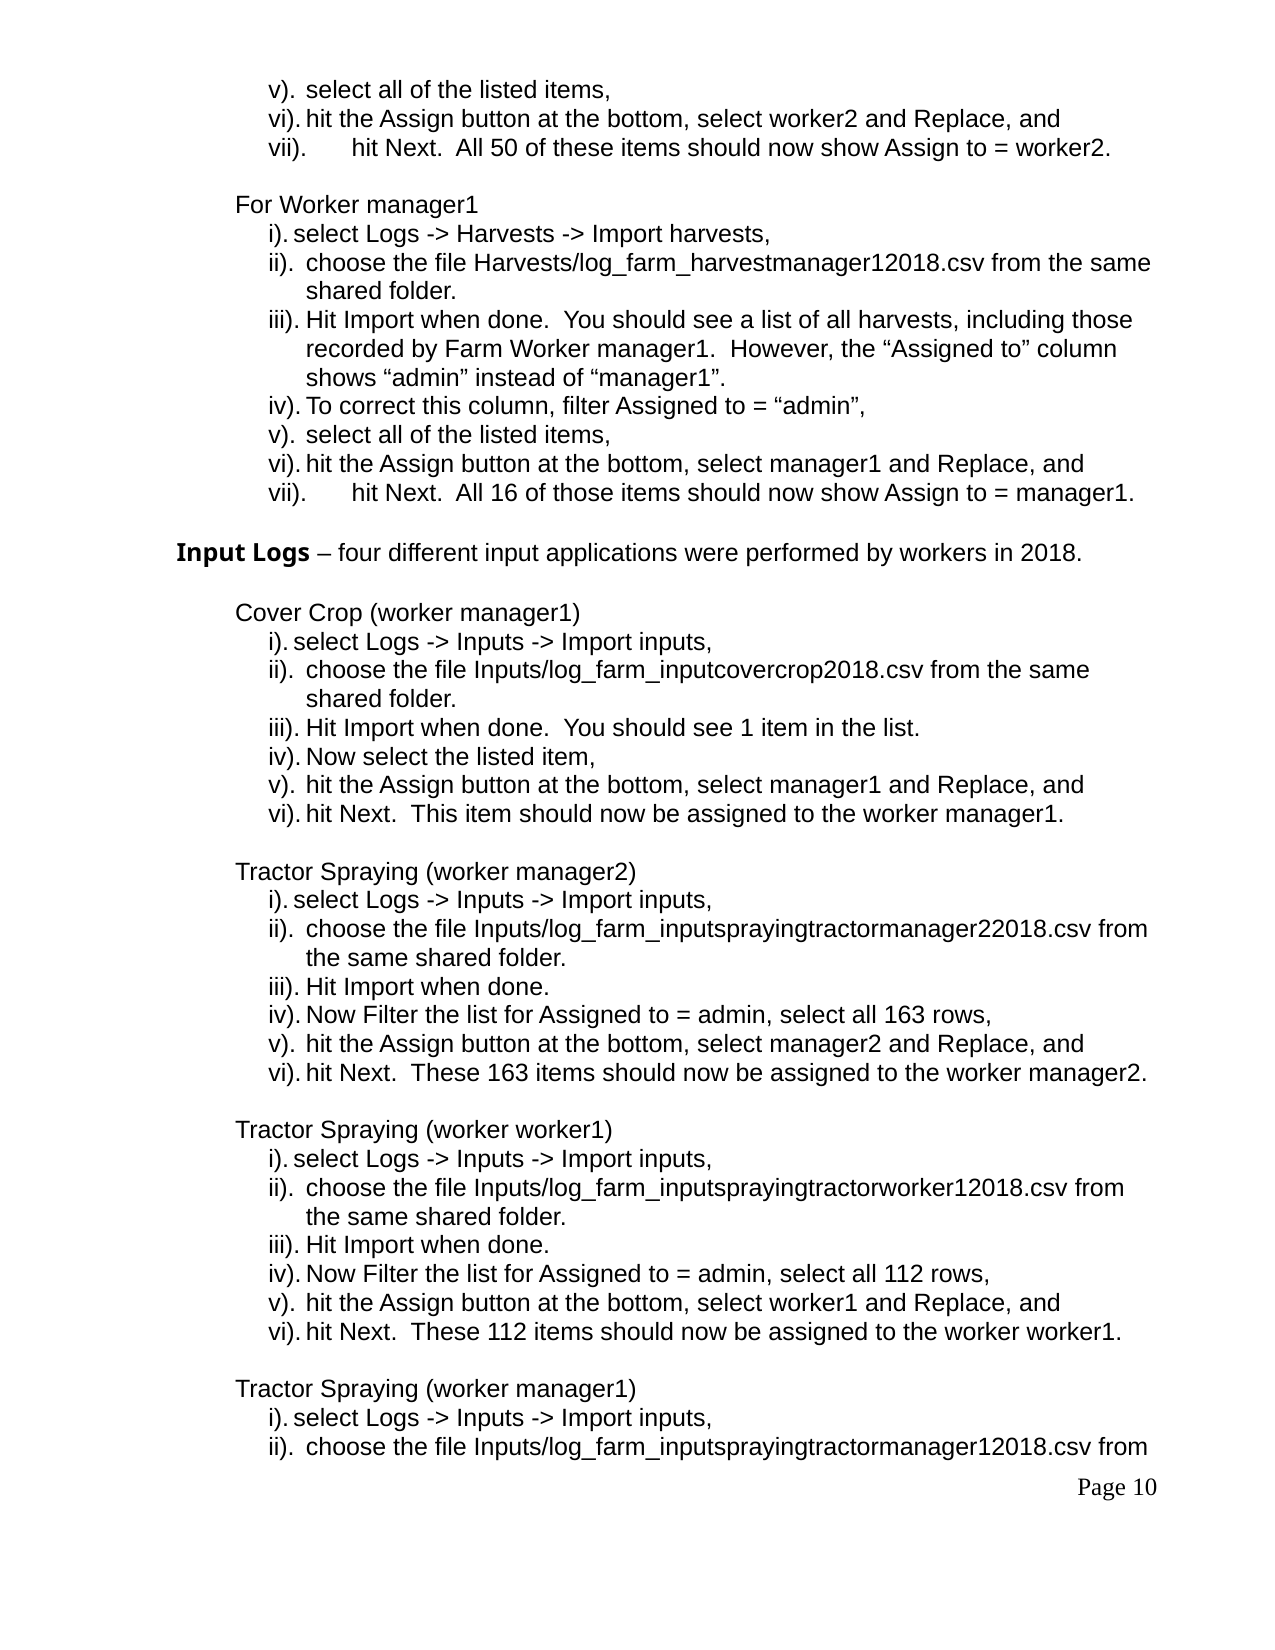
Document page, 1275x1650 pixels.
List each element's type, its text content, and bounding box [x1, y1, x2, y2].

text Input Logs – four different input applications were performed by workers in 2018. [118, 535, 1157, 569]
list hit the Assign button at the bottom, select worker1 and Replace, and [268, 1288, 1157, 1317]
text Tractor Spraying (worker manager1) [118, 1374, 1157, 1403]
list hit Next. These 163 items should now be assigned to the worker manager2. [268, 1058, 1157, 1087]
text Tractor Spraying (worker worker1) [118, 1115, 1157, 1144]
text For Worker manager1 [118, 190, 1157, 219]
list select all of the listed items, [268, 420, 1157, 449]
list select Logs -> Inputs -> Import inputs, [268, 885, 1157, 914]
list select Logs -> Harvests -> Import harvests, [268, 219, 1157, 247]
list select Logs -> Inputs -> Import inputs, [268, 1144, 1157, 1173]
list hit the Assign button at the bottom, select manager1 and Replace, and [268, 449, 1157, 477]
list hit Next. All 50 of these items should now show Assign to = worker2. [268, 132, 1157, 161]
list choose the file Inputs/log_farm_inputsprayingtractormanager12018.csv from [268, 1432, 1157, 1460]
list Now Filter the list for Assigned to = admin, select all 112 rows, [268, 1259, 1157, 1288]
list hit the Assign button at the bottom, select worker2 and Replace, and [268, 104, 1157, 132]
text Tractor Spraying (worker manager2) [118, 857, 1157, 885]
list hit the Assign button at the bottom, select manager2 and Replace, and [268, 1029, 1157, 1058]
list hit Next. These 112 items should now be assigned to the worker worker1. [268, 1317, 1157, 1345]
list Hit Import when done. [268, 1230, 1157, 1259]
list Hit Import when done. You should see 1 item in the list. [268, 713, 1157, 742]
list hit Next. All 16 of those items should now show Assign to = manager1. [268, 477, 1157, 506]
list choose the file Inputs/log_farm_inputsprayingtractorworker12018.csv from the same shared folder. [268, 1173, 1157, 1230]
list hit the Assign button at the bottom, select manager1 and Replace, and [268, 770, 1157, 799]
list Hit Import when done. [268, 972, 1157, 1000]
list hit Next. This item should now be assigned to the worker manager1. [268, 799, 1157, 828]
list choose the file Inputs/log_farm_inputsprayingtractormanager22018.csv from the same shared folder. [268, 914, 1157, 972]
list choose the file Harvests/log_farm_harvestmanager12018.csv from the same shared folder. [268, 247, 1157, 305]
text Cover Crop (worker manager1) [118, 598, 1157, 627]
list choose the file Inputs/log_farm_inputcovercrop2018.csv from the same shared folder. [268, 655, 1157, 713]
list Now Filter the list for Assigned to = admin, select all 163 rows, [268, 1000, 1157, 1029]
list Now select the listed item, [268, 742, 1157, 770]
list To correct this column, filter Assigned to = “admin”, [268, 391, 1157, 420]
list select Logs -> Inputs -> Import inputs, [268, 627, 1157, 655]
list select all of the listed items, [268, 75, 1157, 104]
list select Logs -> Inputs -> Import inputs, [268, 1403, 1157, 1432]
list Hit Import when done. You should see a list of all harvests, including those recorded by Farm Worker manager1. However, the “Assigned to” column shows “admin” instead of “manager1”. [268, 305, 1157, 391]
